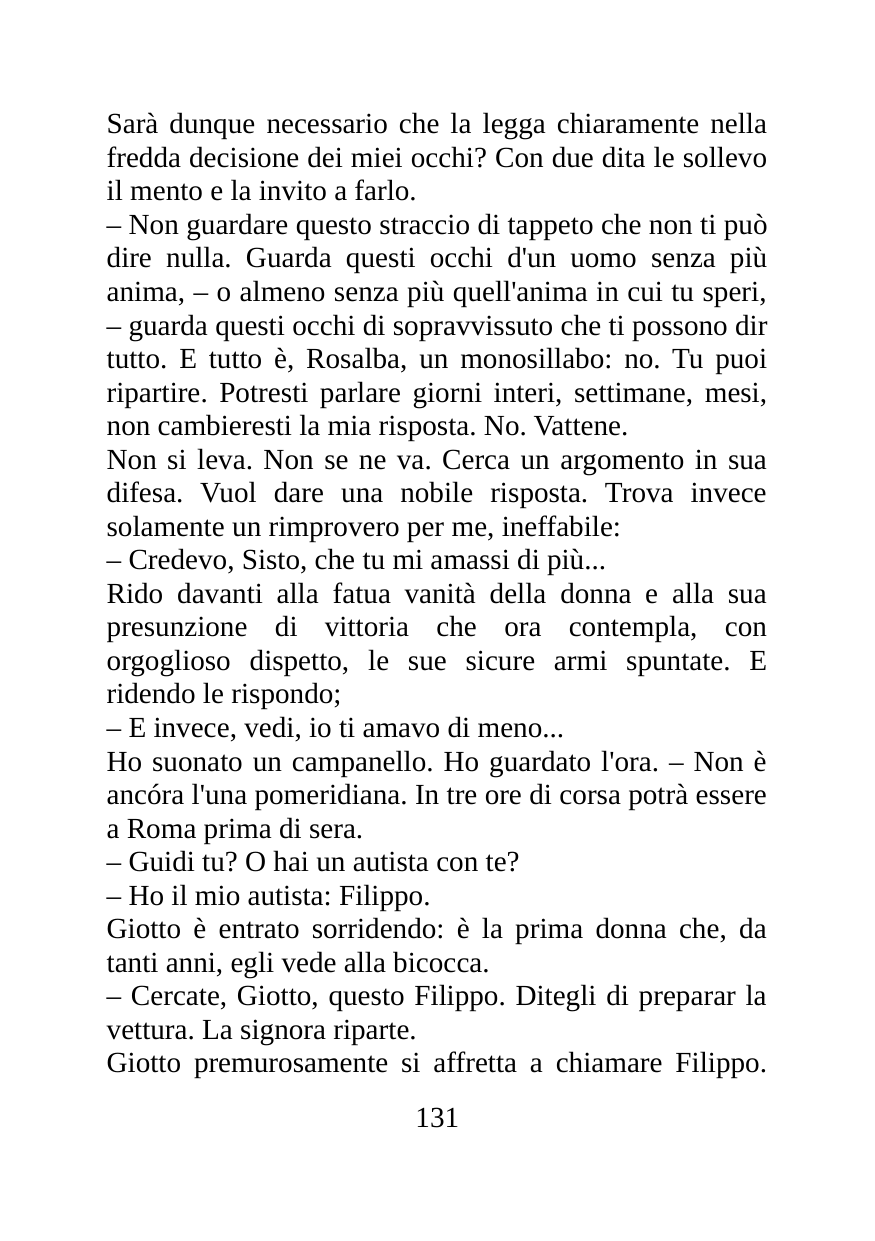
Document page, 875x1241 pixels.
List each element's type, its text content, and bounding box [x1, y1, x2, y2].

text Ho suonato un campanello. Ho guardato l'ora. – Non è ancóra l'una pomeridiana. In tre ore di corsa potrà essere a Roma prima di sera. [106, 744, 768, 844]
text Giotto è entrato sorridendo: è la prima donna che, da tanti anni, egli vede alla bicocca. [106, 911, 768, 978]
text Sarà dunque necessario che la legga chiaramente nella fredda decisione dei miei occhi? Con due dita le sollevo il mento e la invito a farlo. [106, 106, 768, 207]
text – Guidi tu? O hai un autista con te? [106, 844, 768, 878]
text – Credevo, Sisto, che tu mi amassi di più... [106, 542, 768, 576]
text Non si leva. Non se ne va. Cerca un argomento in sua difesa. Vuol dare una nobile risposta. Trova invece solamente un rimprovero per me, ineffabile: [106, 442, 768, 542]
text – Ho il mio autista: Filippo. [106, 878, 768, 911]
text Giotto premurosamente si affretta a chiamare Filippo. [106, 1046, 768, 1079]
text – E invece, vedi, io ti amavo di meno... [106, 710, 768, 744]
text Rido davanti alla fatua vanità della donna e alla sua presunzione di vittoria che ora contempla, con orgoglioso dispetto, le sue sicure armi spuntate. E ridendo le rispondo; [106, 576, 768, 710]
text – Non guardare questo straccio di tappeto che non ti può dire nulla. Guarda questi occhi d'un uomo senza più anima, – o almeno senza più quell'anima in cui tu speri, – guarda questi occhi di sopravvissuto che ti possono dir tutto. E tutto è, Rosalba, un monosillabo: no. Tu puoi ripartire. Potresti parlare giorni interi, settimane, mesi, non cambieresti la mia risposta. No. Vattene. [106, 207, 768, 442]
text – Cercate, Giotto, questo Filippo. Ditegli di preparar la vettura. La signora riparte. [106, 978, 768, 1046]
